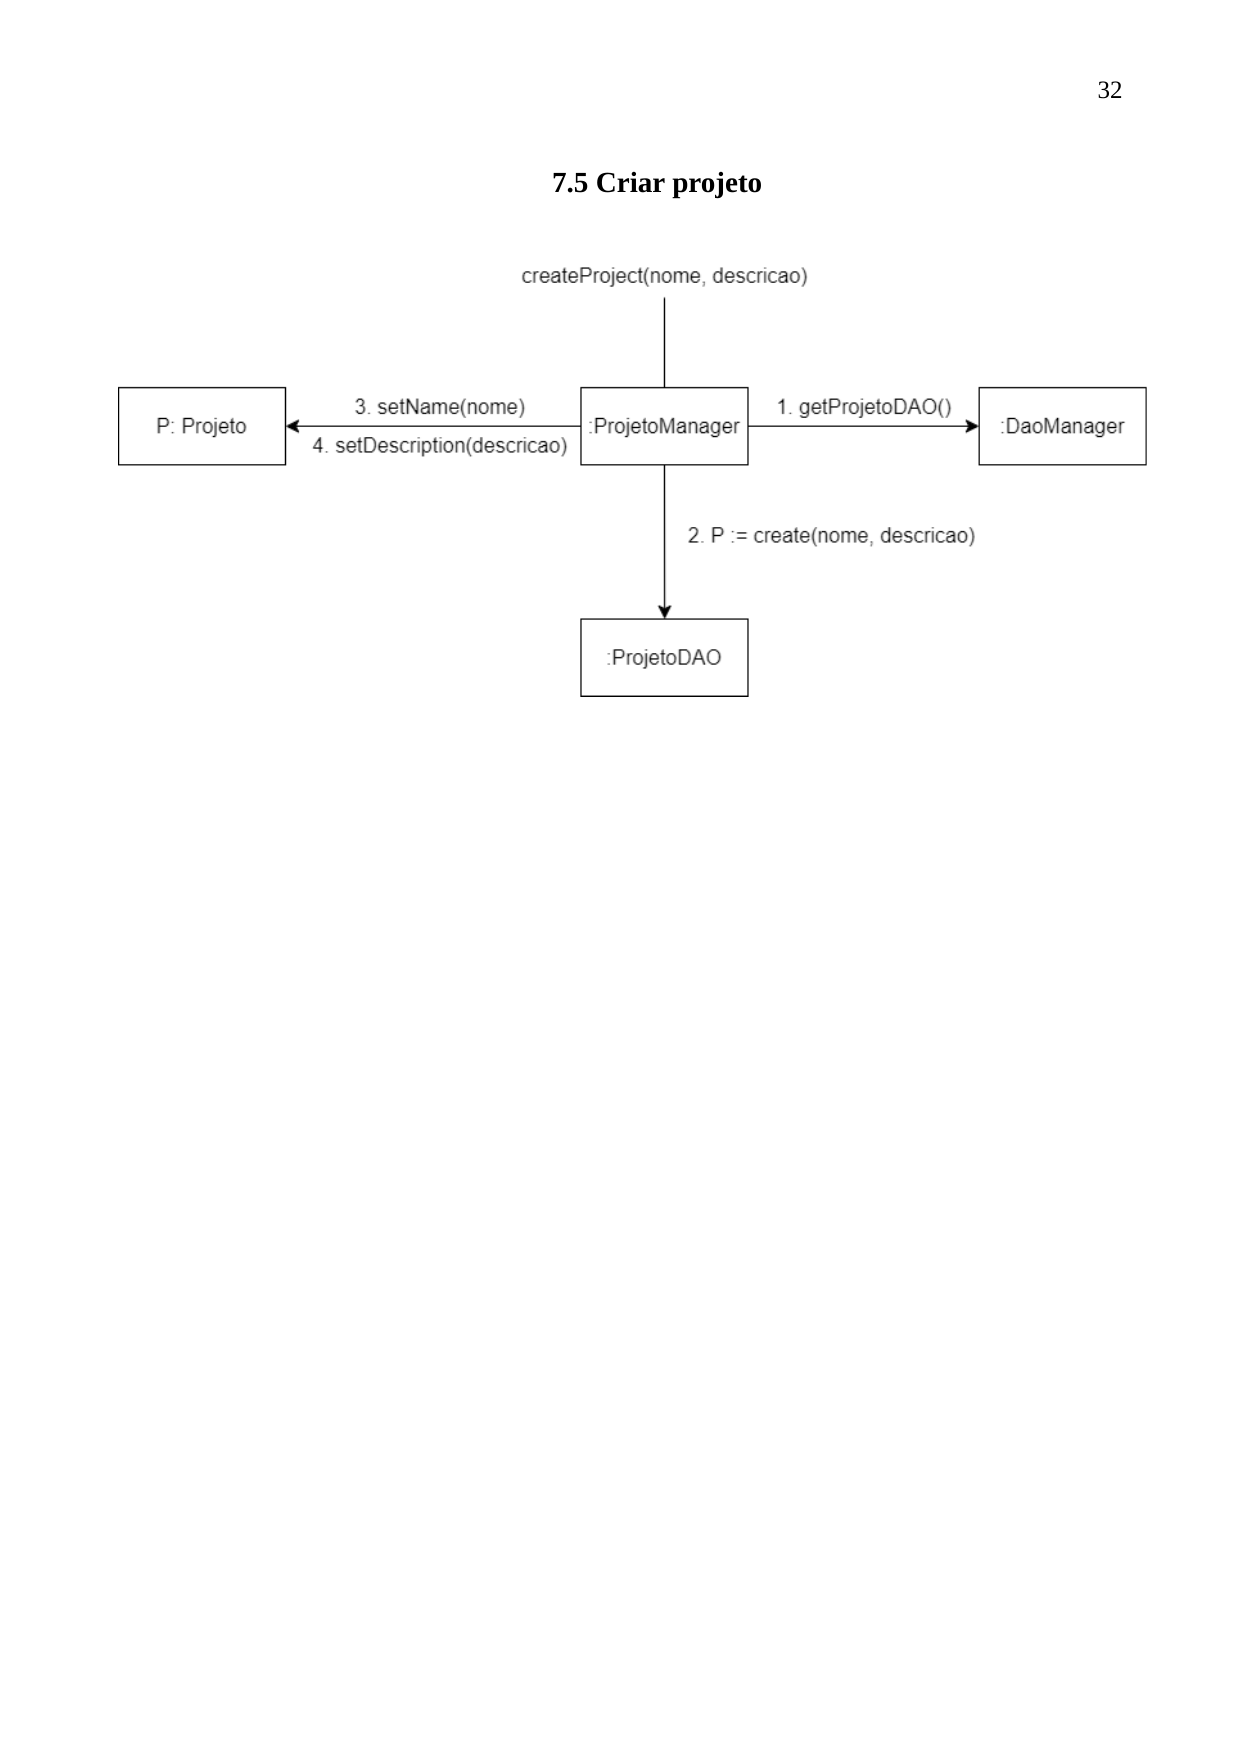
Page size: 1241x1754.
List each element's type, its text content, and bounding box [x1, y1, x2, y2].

subtitle 7.5 Criar projeto [118, 165, 1122, 199]
